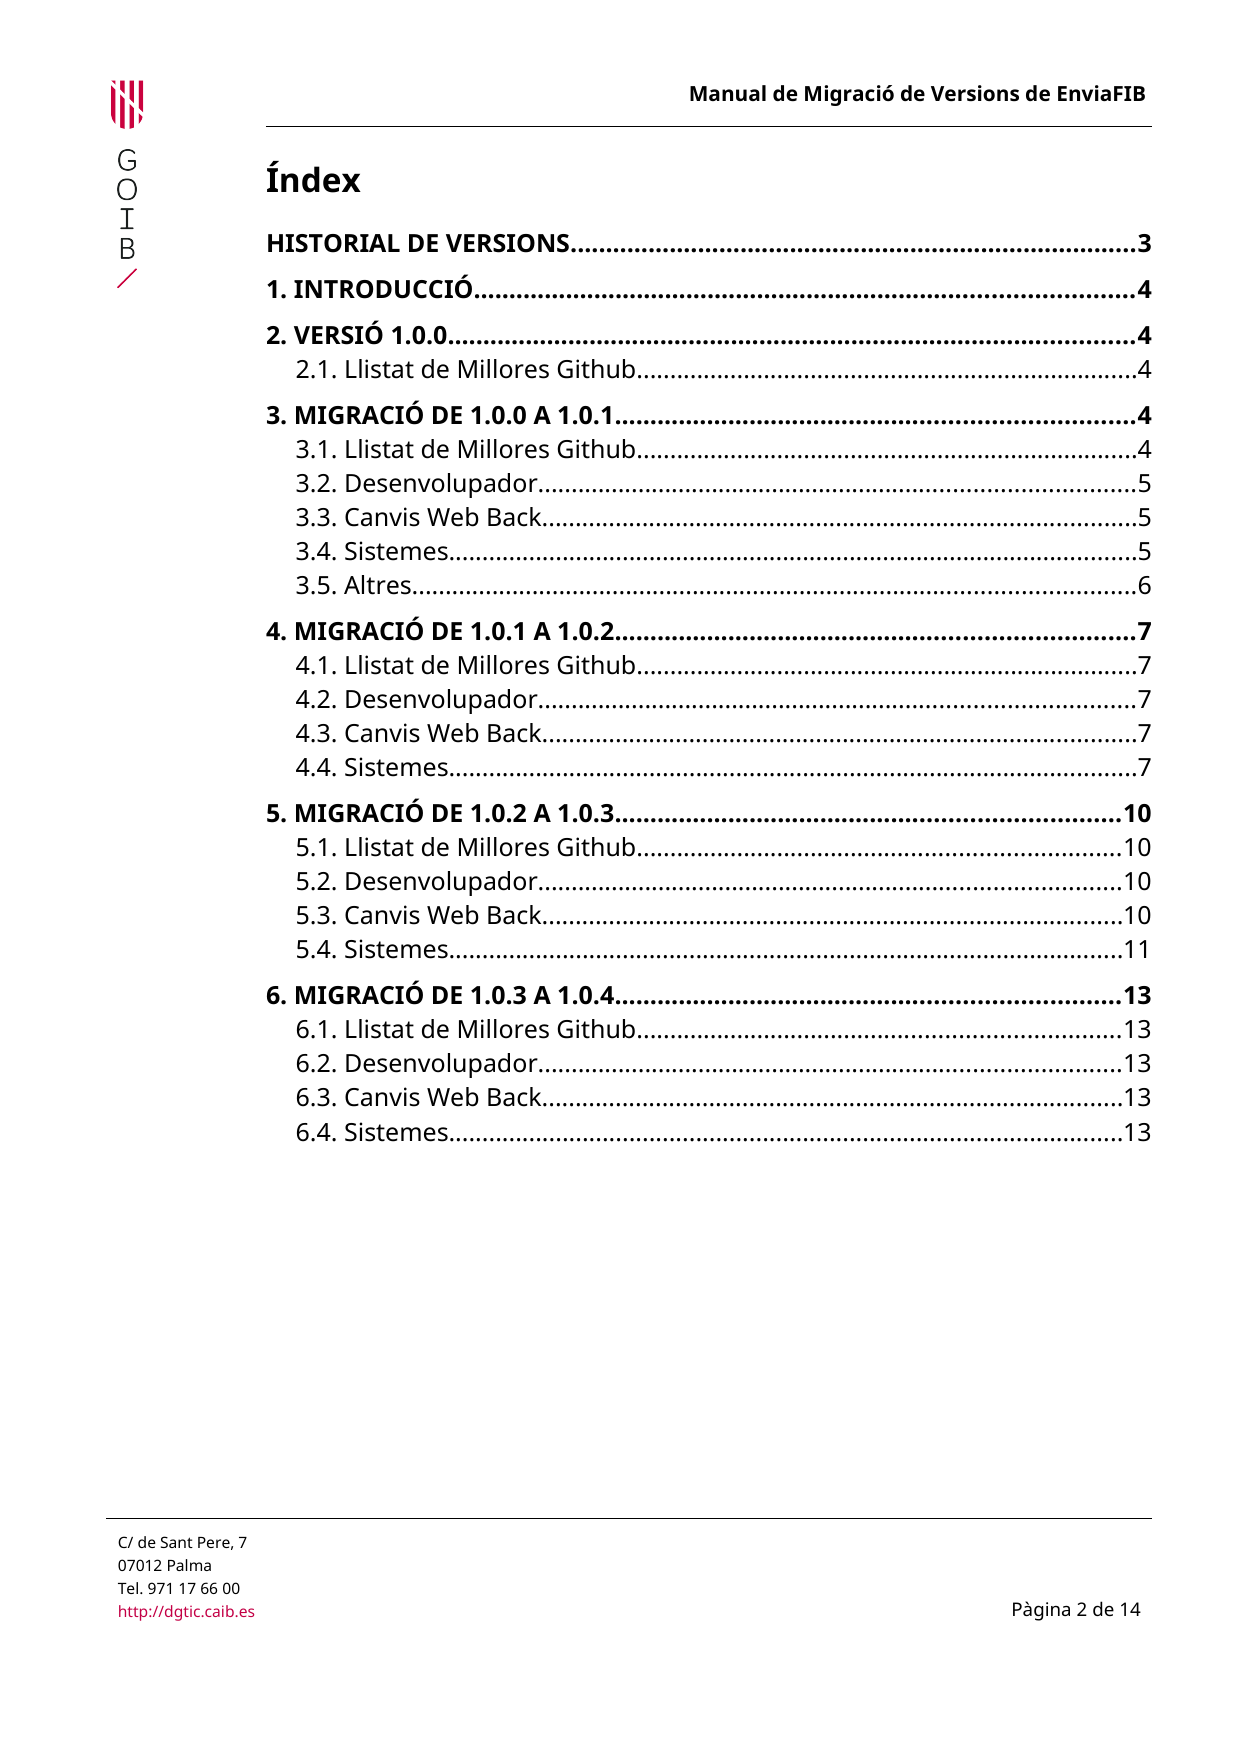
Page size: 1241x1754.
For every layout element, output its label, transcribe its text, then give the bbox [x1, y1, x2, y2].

picture [82, 57, 172, 319]
text 6.1. Llistat de Millores Github 13 [295, 1012, 1152, 1046]
text 3.4. Sistemes 5 [295, 534, 1152, 568]
text 3.2. Desenvolupador 5 [295, 466, 1152, 500]
text 3.5. Altres 6 [295, 568, 1152, 602]
text 2. Versió 1.0.0 4 [266, 318, 1152, 352]
text Historial de versions 3 [266, 226, 1152, 260]
text 5.2. Desenvolupador 10 [295, 864, 1152, 898]
text 5.3. Canvis Web Back 10 [295, 898, 1152, 932]
text 6. Migració de 1.0.3 a 1.0.4 13 [266, 978, 1152, 1012]
text 3.3. Canvis Web Back 5 [295, 500, 1152, 534]
text 4.4. Sistemes 7 [295, 750, 1152, 784]
text 4.2. Desenvolupador 7 [295, 682, 1152, 716]
text 5.4. Sistemes 11 [295, 932, 1152, 966]
text 2.1. Llistat de Millores Github 4 [295, 352, 1152, 386]
text 3. Migració de 1.0.0 a 1.0.1 4 [266, 398, 1152, 432]
text 5.1. Llistat de Millores Github 10 [295, 830, 1152, 864]
text 6.3. Canvis Web Back 13 [295, 1080, 1152, 1114]
text 4. Migració de 1.0.1 a 1.0.2 7 [266, 614, 1152, 648]
text 6.2. Desenvolupador 13 [295, 1046, 1152, 1080]
text 1. Introducció 4 [266, 272, 1152, 306]
text 4.1. Llistat de Millores Github 7 [295, 648, 1152, 682]
text 4.3. Canvis Web Back 7 [295, 716, 1152, 750]
text 3.1. Llistat de Millores Github 4 [295, 432, 1152, 466]
subtitle Índex [266, 156, 1152, 202]
text 5. Migració de 1.0.2 a 1.0.3 10 [266, 796, 1152, 830]
text 6.4. Sistemes 13 [295, 1114, 1152, 1148]
